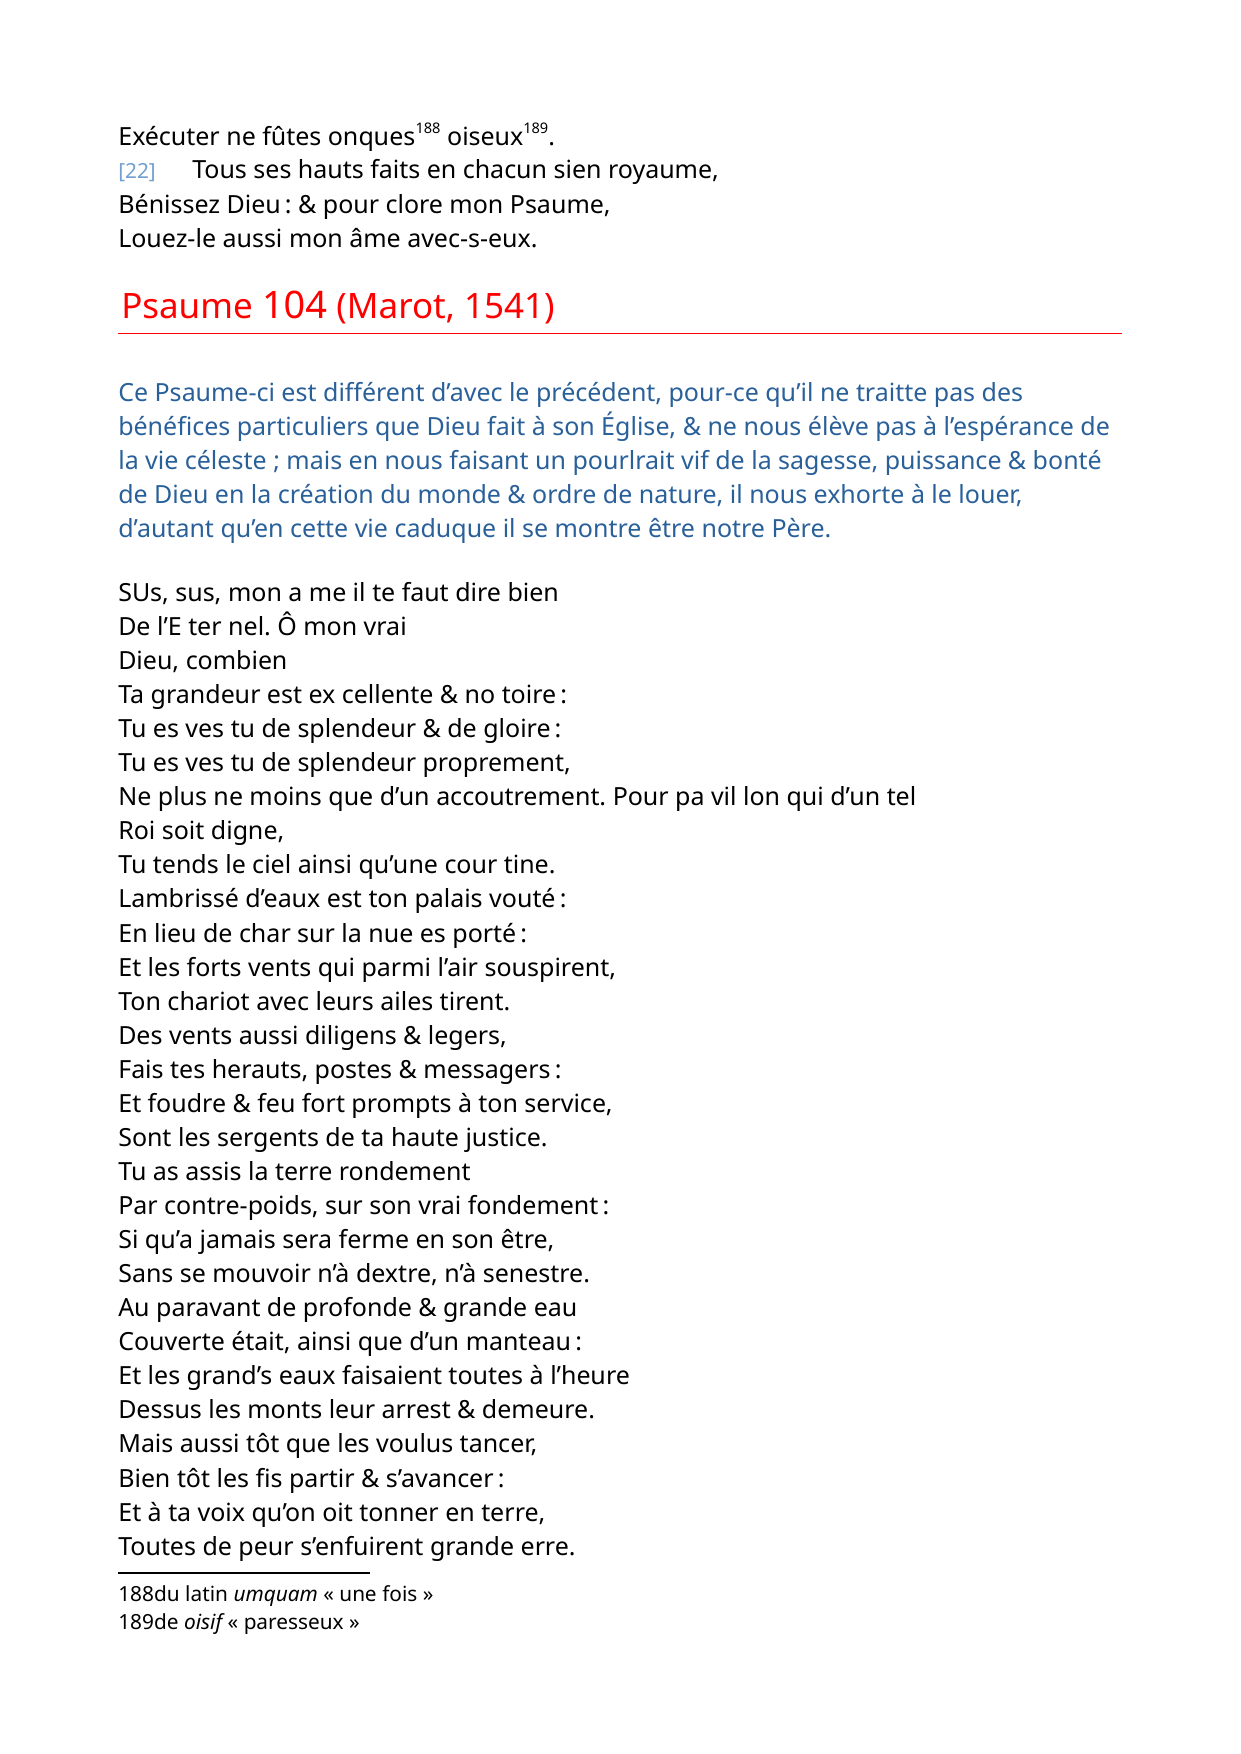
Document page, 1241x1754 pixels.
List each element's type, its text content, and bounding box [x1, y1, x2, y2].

text Bien tôt les fis partir & s’avancer : [118, 1460, 1122, 1494]
text Fais tes herauts, postes & messagers : [118, 1051, 1122, 1086]
text Tu tends le ciel ainsi qu’une cour tine. [118, 847, 1122, 881]
subtitle Psaume 104 (Marot, 1541) [118, 275, 1122, 333]
text Exécuter ne fûtes onques oiseux. [118, 118, 1122, 152]
text Au paravant de profonde & grande eau [118, 1290, 1122, 1324]
text De l’E ter nel. Ô mon vrai [118, 609, 1122, 643]
text Et foudre & feu fort prompts à ton service, [118, 1086, 1122, 1119]
text Dieu, combien [118, 643, 1122, 677]
text Si qu’a jamais sera ferme en son être, [118, 1222, 1122, 1256]
text Sont les sergents de ta haute justice. [118, 1119, 1122, 1154]
text Lambrissé d’eaux est ton palais vouté : [118, 881, 1122, 915]
text Ne plus ne moins que d’un accoutrement. Pour pa vil lon qui d’un tel [118, 779, 1122, 813]
text Roi soit digne, [118, 813, 1122, 847]
text Et les grand’s eaux faisaient toutes à l’heure [118, 1358, 1122, 1392]
text [22] Tous ses hauts faits en chacun sien royaume, [118, 152, 1122, 186]
text Couverte était, ainsi que d’un manteau : [118, 1324, 1122, 1358]
text Ta grandeur est ex cellente & no toire : [118, 677, 1122, 711]
text Tu es ves tu de splendeur & de gloire : [118, 711, 1122, 745]
text Par contre-poids, sur son vrai fondement : [118, 1188, 1122, 1222]
text Bénissez Dieu : & pour clore mon Psaume, [118, 186, 1122, 220]
text Sans se mouvoir n’à dextre, n’à senestre. [118, 1256, 1122, 1290]
text Des vents aussi diligens & legers, [118, 1017, 1122, 1051]
text Ce Psaume-ci est différent d’avec le précédent, pour-ce qu’il ne traitte pas des bénéfices particuliers que Dieu fait à son Église, & ne nous élève pas à l’espérance de la vie céleste ; mais en nous faisant un pourlrait vif de la sagesse, puissance & bonté de Dieu en la création du monde & ordre de nature, il nous exhorte à le louer, d’autant qu’en cette vie caduque il se montre être notre Père. [118, 375, 1122, 545]
text Louez-le aussi mon âme avec-s-eux. [118, 220, 1122, 254]
text Ton chariot avec leurs ailes tirent. [118, 983, 1122, 1017]
text SUs, sus, mon a me il te faut dire bien [118, 574, 1122, 609]
text En lieu de char sur la nue es porté : [118, 915, 1122, 949]
text Et à ta voix qu’on oit tonner en terre, [118, 1494, 1122, 1528]
text Tu as assis la terre rondement [118, 1154, 1122, 1188]
text Tu es ves tu de splendeur proprement, [118, 745, 1122, 779]
text Toutes de peur s’enfuirent grande erre. [118, 1528, 1122, 1562]
text Mais aussi tôt que les voulus tancer, [118, 1426, 1122, 1460]
text du latin umquam « une fois » [118, 1579, 1122, 1607]
text Dessus les monts leur arrest & demeure. [118, 1392, 1122, 1426]
text de oisif « paresseux » [118, 1607, 1122, 1636]
text Et les forts vents qui parmi l’air souspirent, [118, 949, 1122, 983]
